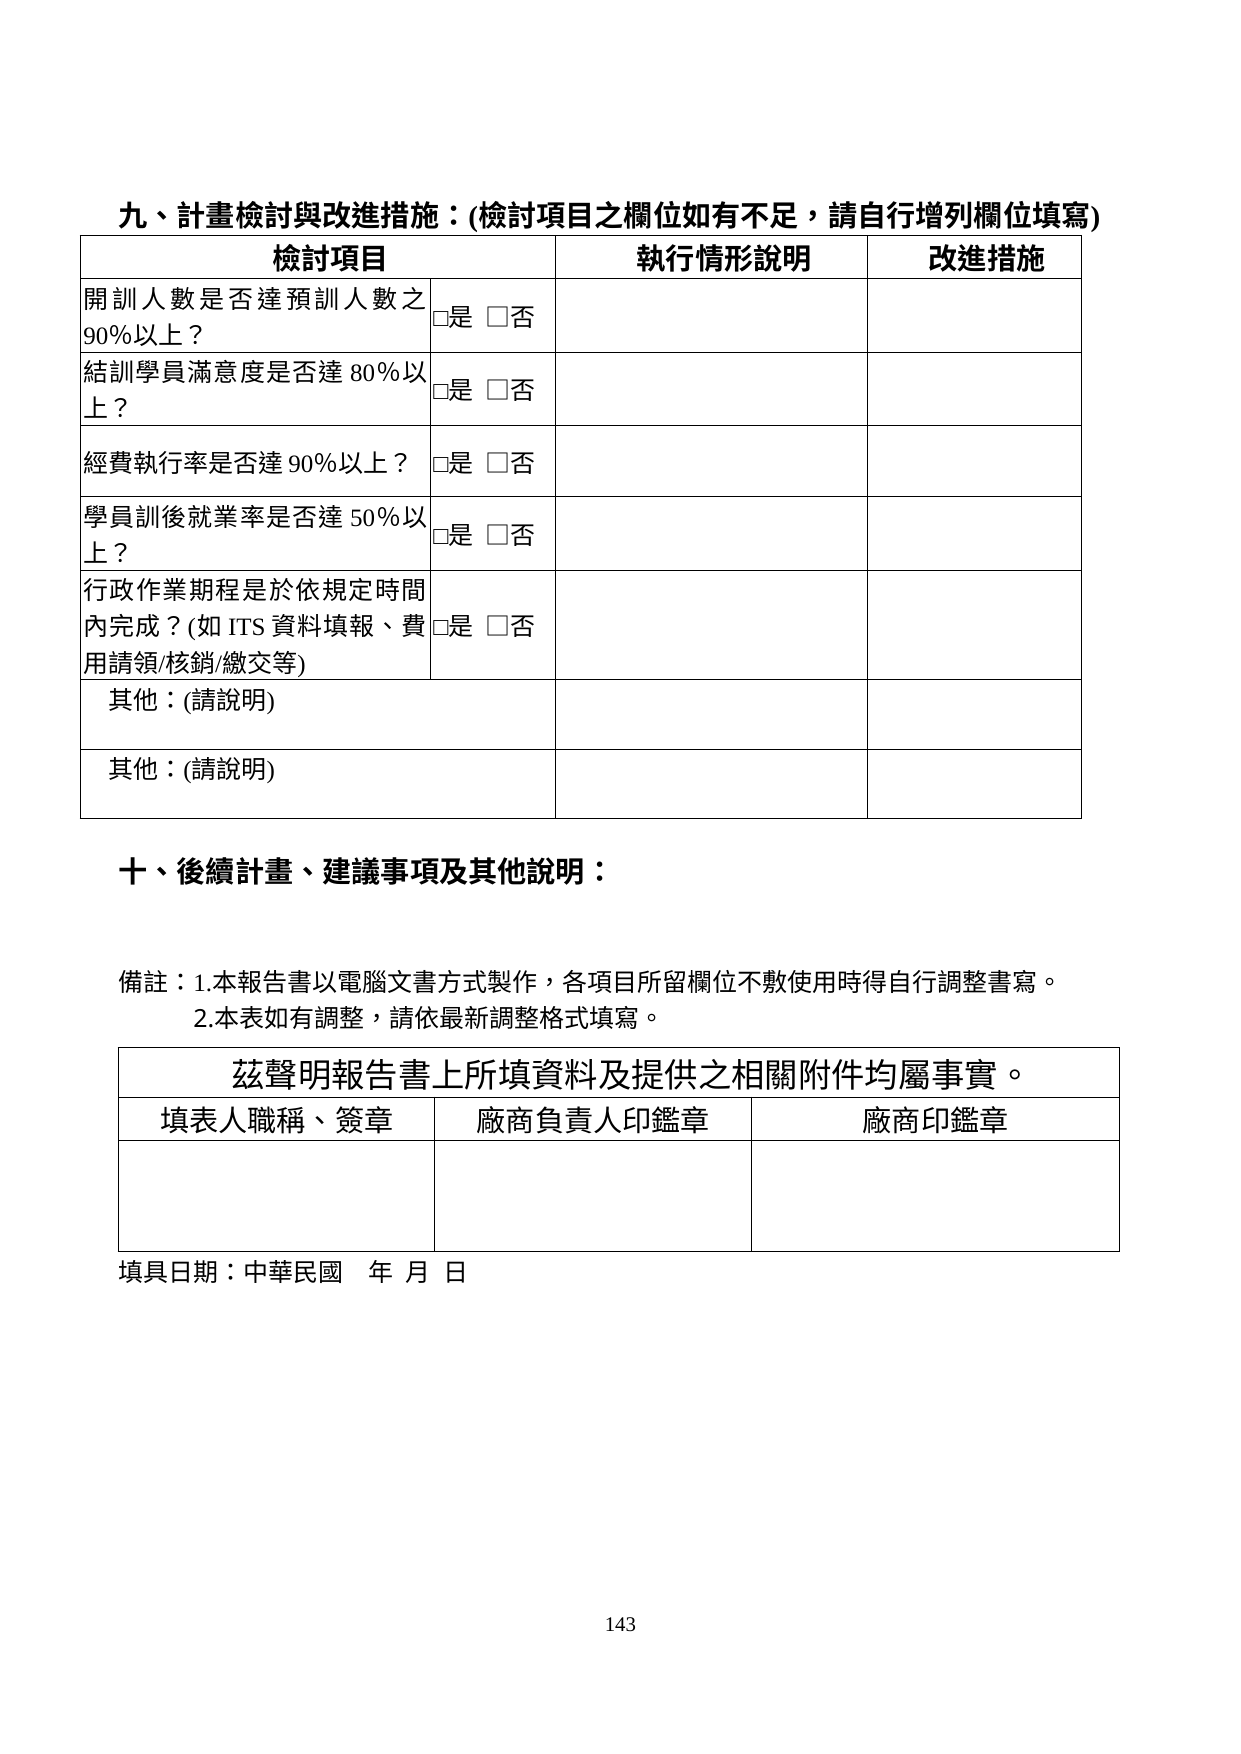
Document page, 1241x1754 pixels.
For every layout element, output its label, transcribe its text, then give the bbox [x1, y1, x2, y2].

table_cell [556, 680, 867, 749]
table_cell 其他：(請說明) [81, 680, 555, 749]
table_cell 經費執行率是否達90％以上？ [81, 426, 430, 496]
table_header 執行情形說明 [556, 236, 867, 278]
table_cell [556, 426, 867, 496]
table_cell [868, 353, 1081, 425]
table_cell [556, 279, 867, 352]
table_cell 填表人職稱、簽章 [119, 1098, 434, 1140]
table_cell [868, 497, 1081, 569]
table_cell [556, 571, 867, 679]
table_header 茲聲明報告書上所填資料及提供之相關附件均屬事實。 [119, 1048, 1119, 1097]
table_cell [868, 571, 1081, 679]
table_cell 開訓人數是否達預訓人數之90％以上？ [81, 279, 430, 352]
table_cell [868, 680, 1081, 749]
text 2.本表如有調整，請依最新調整格式填寫。 [193, 998, 1122, 1035]
table_header 改進措施 [868, 236, 1081, 278]
table_cell [435, 1141, 751, 1251]
table_cell [868, 750, 1081, 818]
table_cell [119, 1141, 434, 1251]
table_cell 學員訓後就業率是否達50％以上？ [81, 497, 430, 569]
table_cell [556, 497, 867, 569]
table_cell 廠商負責人印鑑章 [435, 1098, 751, 1140]
table_header 檢討項目 [81, 236, 555, 278]
text 九、計畫檢討與改進措施：(檢討項目之欄位如有不足，請自行增列欄位填寫) [118, 192, 1122, 235]
table_cell [752, 1141, 1119, 1251]
table_cell 行政作業期程是於依規定時間內完成？(如ITS資料填報、費用請領/核銷/繳交等) [81, 571, 430, 679]
text 十、後續計畫、建議事項及其他說明： [118, 832, 1122, 907]
table_cell 結訓學員滿意度是否達80％以上？ [81, 353, 430, 425]
table_cell □是 □否 [431, 571, 555, 679]
table_cell [868, 426, 1081, 496]
table_cell □是 □否 [431, 353, 555, 425]
table_cell 廠商印鑑章 [752, 1098, 1119, 1140]
table_cell □是 □否 [431, 426, 555, 496]
text 備註：1.本報告書以電腦文書方式製作，各項目所留欄位不敷使用時得自行調整書寫。 [118, 962, 1122, 998]
text 填具日期：中華民國 年 月 日 [118, 1252, 1140, 1289]
table_cell 其他：(請說明) [81, 750, 555, 818]
table_cell [556, 750, 867, 818]
table_cell [556, 353, 867, 425]
table_cell □是 □否 [431, 279, 555, 352]
table_cell [868, 279, 1081, 352]
table_cell □是 □否 [431, 497, 555, 569]
